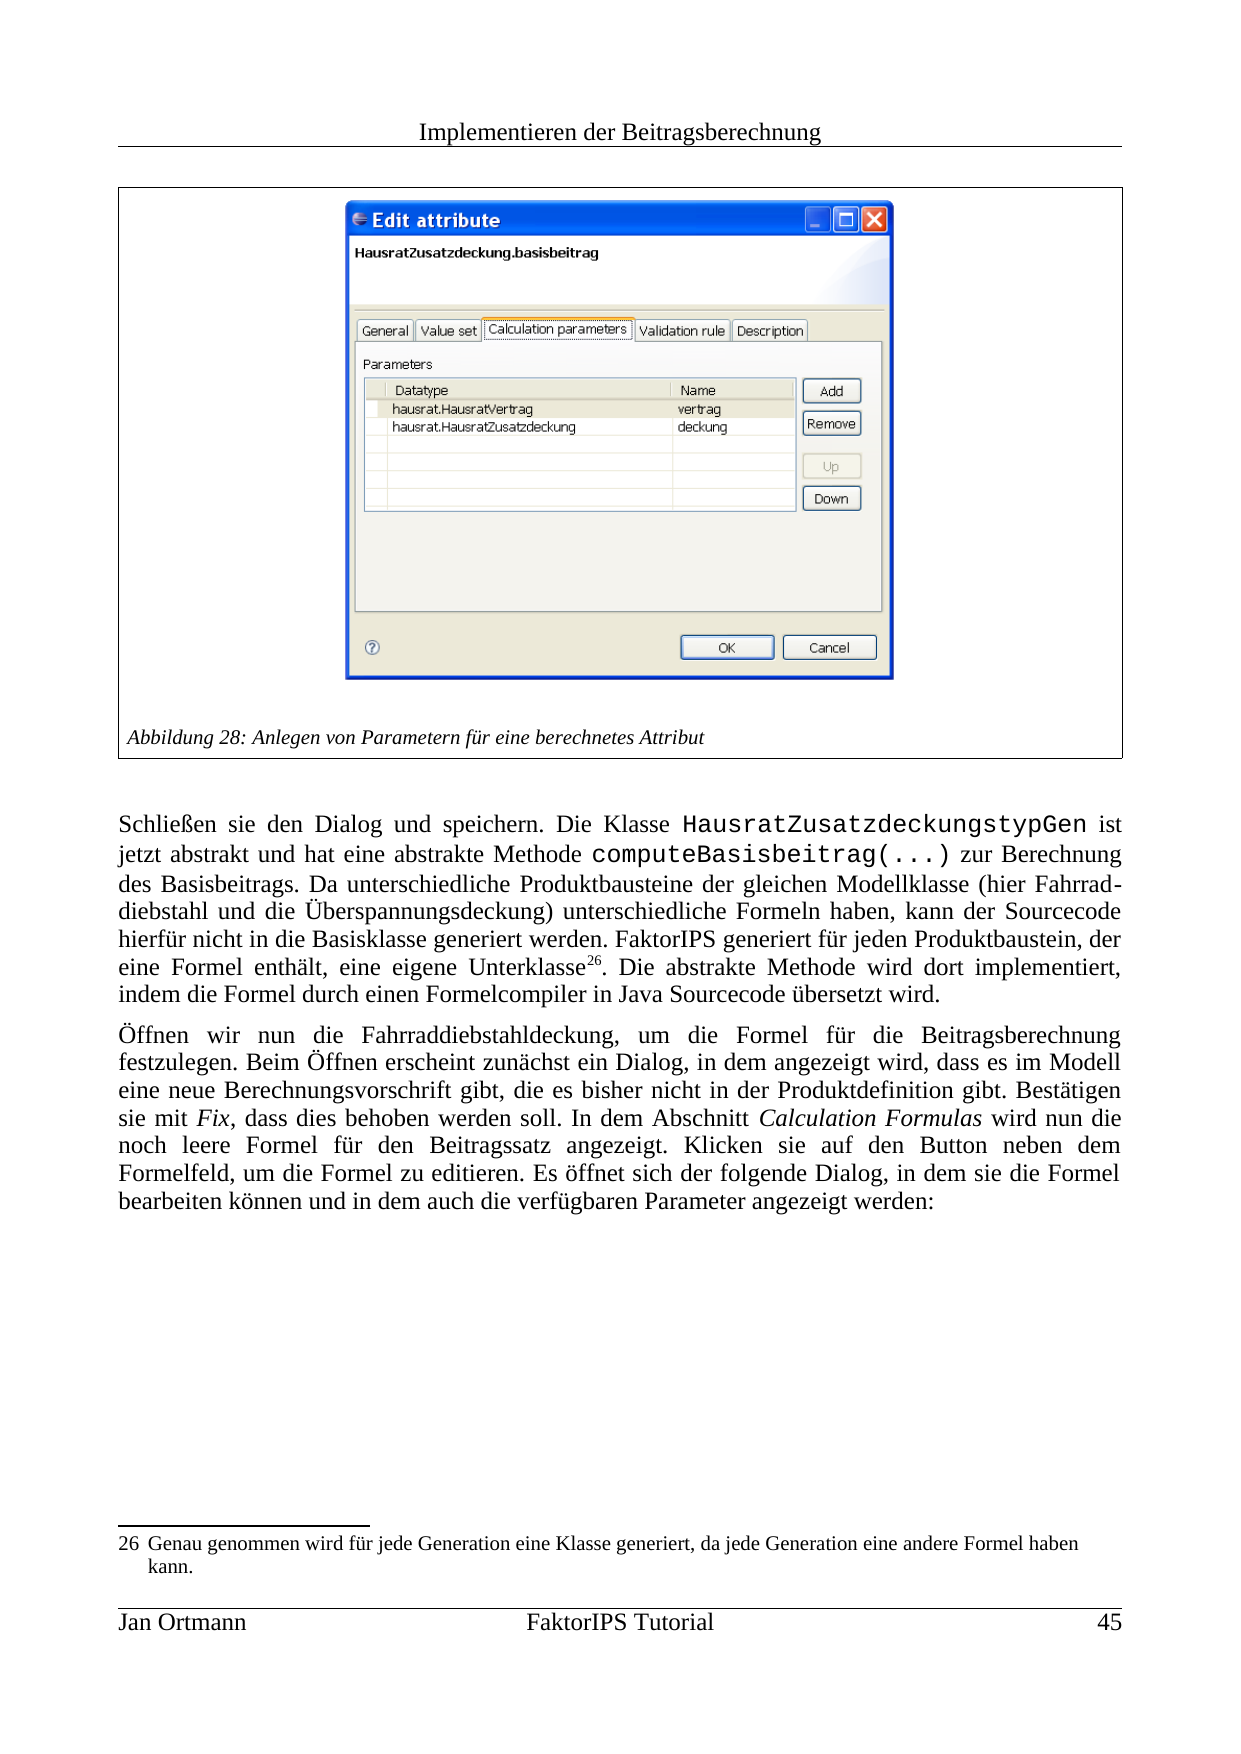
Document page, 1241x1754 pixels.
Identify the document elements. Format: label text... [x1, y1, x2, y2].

text Abbildung 28: Anlegen von Parametern für eine berechnetes Attribut [127, 726, 1113, 749]
picture [341, 196, 899, 686]
text Genau genommen wird für jede Generation eine Klasse generiert, da jede Generation eine andere Formel haben kann. [118, 1532, 1122, 1578]
text Schließen sie den Dialog und speichern. Die Klasse HausratZusatzdeckungstypGen ist jetzt abstrakt und hat eine abstrakte Methode computeBasisbeitrag(...) zur Berechnung des Basisbeitrags. Da unterschiedliche Produktbausteine der gleichen Modellklasse (hier Fahrrad­diebstahl und die Überspannungsdeckung) unterschiedliche Formeln haben, kann der Sourcecode hierfür nicht in die Basisklasse generiert werden. FaktorIPS generiert für jeden Produktbaustein, der eine Formel enthält, eine eigene Unterklasse. Die abstrakte Methode wird dort implementiert, indem die Formel durch einen Formelcompiler in Java Sourcecode übersetzt wird. [118, 810, 1122, 1008]
text Öffnen wir nun die Fahrraddiebstahldeckung, um die Formel für die Beitragsberechnung festzulegen. Beim Öffnen erscheint zunächst ein Dialog, in dem angezeigt wird, dass es im Modell eine neue Berechnungsvorschrift gibt, die es bisher nicht in der Produktdefinition gibt. Bestätigen sie mit Fix, dass dies behoben werden soll. In dem Abschnitt Calculation Formulas wird nun die noch leere Formel für den Beitragssatz angezeigt. Klicken sie auf den Button neben dem Formelfeld, um die Formel zu editieren. Es öffnet sich der folgende Dialog, in dem sie die Formel bearbeiten können und in dem auch die verfügbaren Parameter angezeigt werden: [118, 1021, 1122, 1215]
